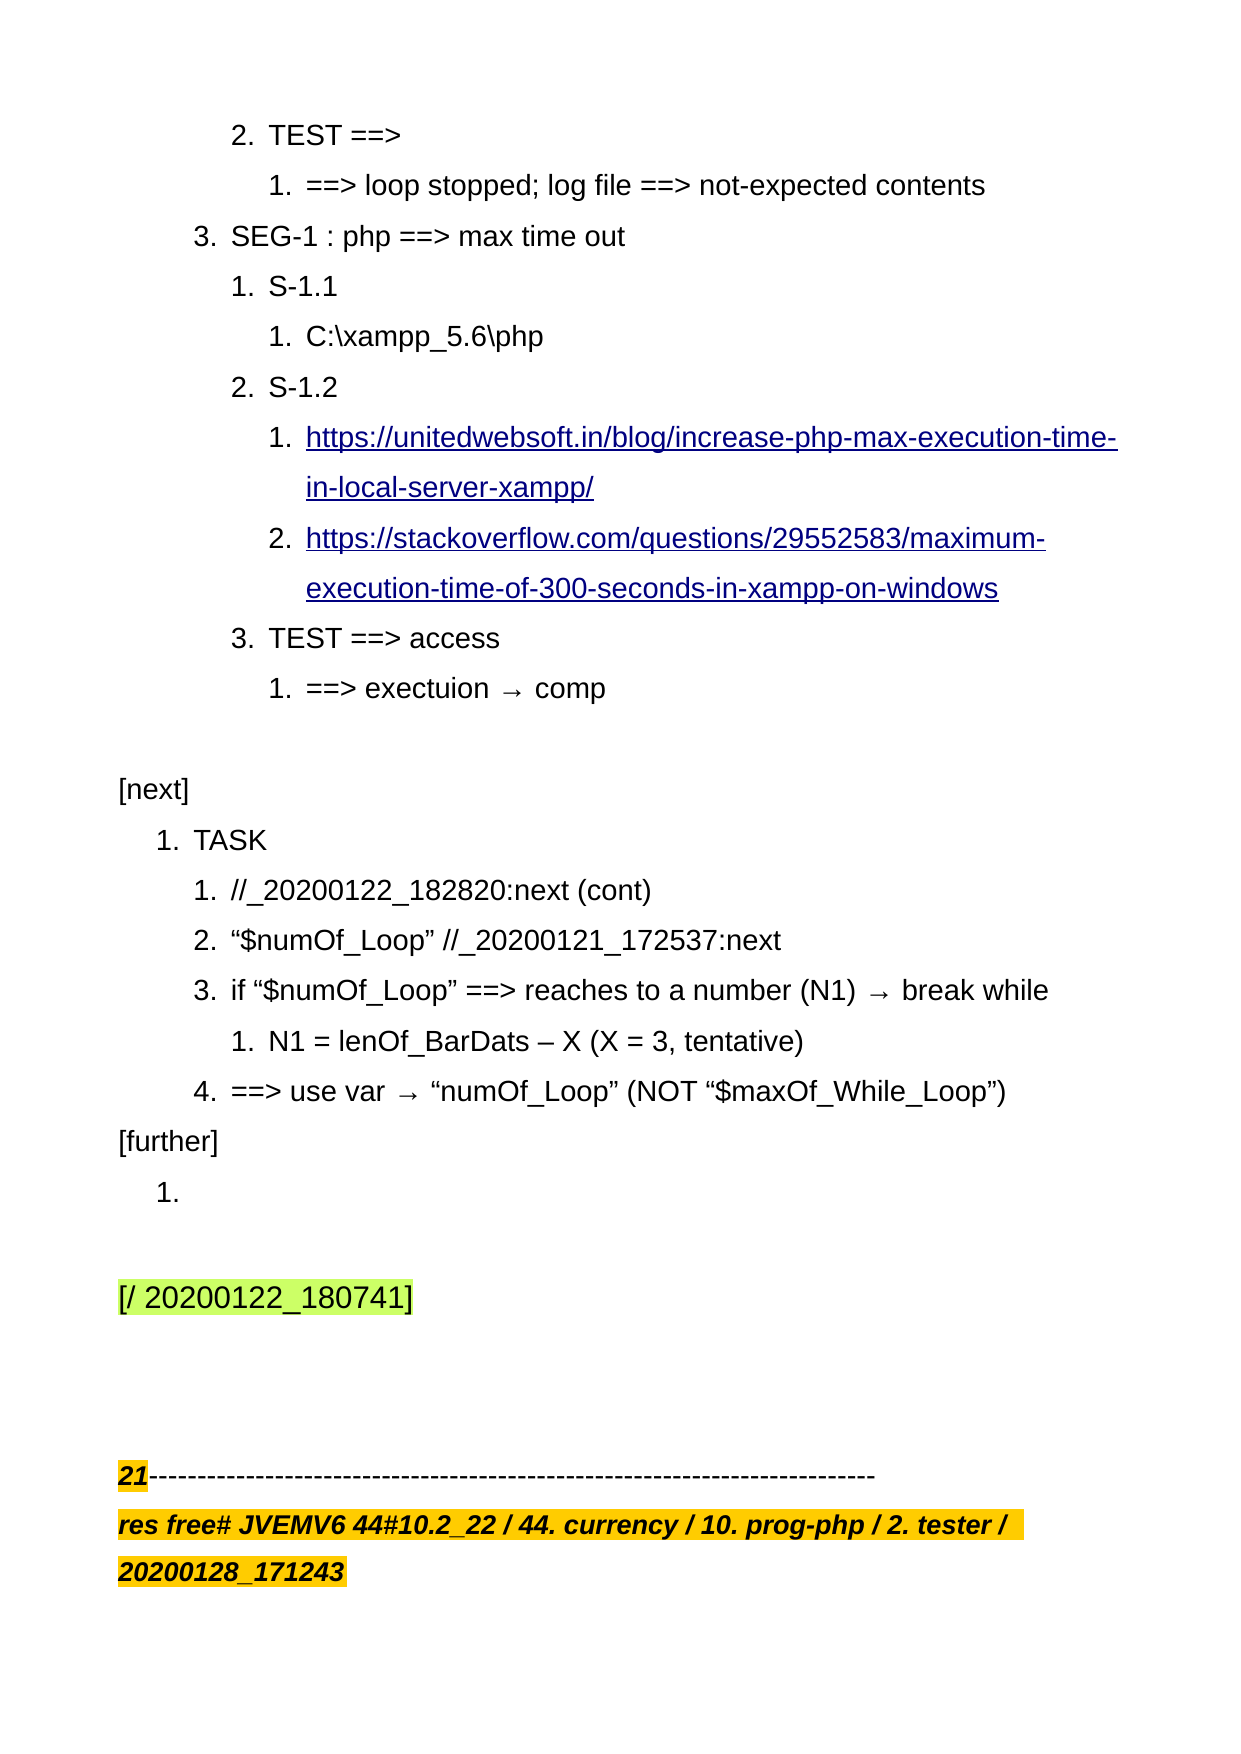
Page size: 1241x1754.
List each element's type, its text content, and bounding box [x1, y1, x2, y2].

text res free# JVEMV6 44#10.2_22 / 44. currency / 10. prog-php / 2. tester / 20200128_171243 [118, 1509, 1122, 1587]
list if “$numOf_Loop” ==> reaches to a number (N1) → break while [193, 973, 1122, 1007]
text 21--------------------------------------------------------------------------- [118, 1458, 1122, 1492]
list ==> use var → “numOf_Loop” (NOT “$maxOf_While_Loop”) [193, 1074, 1122, 1108]
list https://unitedwebsoft.in/blog/increase-php-max-execution-time-in-local-server-xampp/ [268, 420, 1122, 504]
list ==> exectuion → comp [268, 672, 1122, 705]
list https://stackoverflow.com/questions/29552583/maximum-execution-time-of-300-seconds-in-xampp-on-windows [268, 521, 1122, 604]
list C:\xampp_5.6\php [268, 319, 1122, 353]
list SEG-1 : php ==> max time out [193, 219, 1122, 252]
text [further] [118, 1124, 1122, 1158]
list TEST ==> [231, 118, 1122, 152]
list “$numOf_Loop” //_20200121_172537:next [193, 923, 1122, 957]
list TASK [156, 822, 1122, 856]
list S-1.2 [231, 370, 1122, 403]
list N1 = lenOf_BarDats – X (X = 3, tentative) [231, 1024, 1122, 1057]
list S-1.1 [231, 269, 1122, 303]
list TEST ==> access [231, 621, 1122, 655]
list //_20200122_182820:next (cont) [193, 873, 1122, 906]
list ==> loop stopped; log file ==> not-expected contents [268, 168, 1122, 202]
text [next] [118, 772, 1122, 806]
text [/ 20200122_180741] [118, 1225, 1122, 1315]
